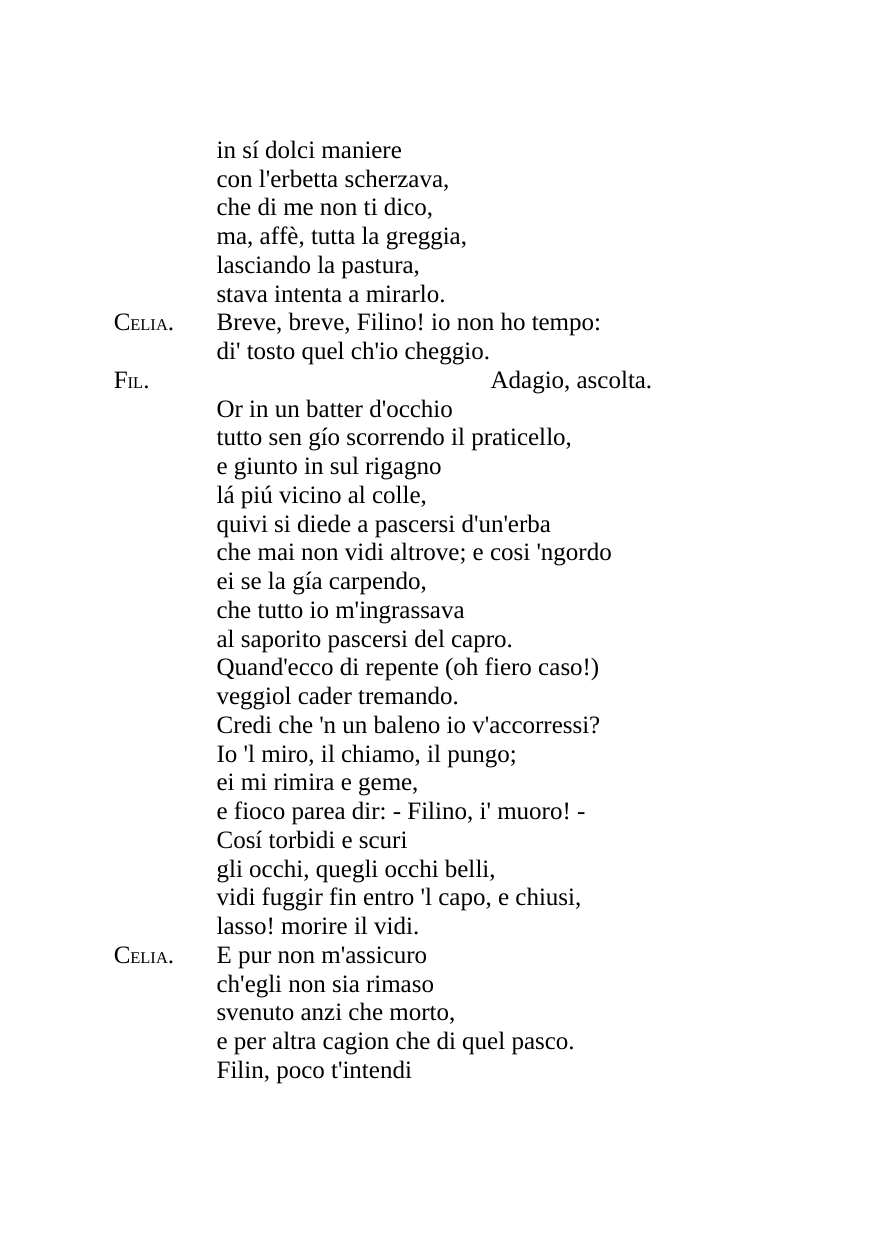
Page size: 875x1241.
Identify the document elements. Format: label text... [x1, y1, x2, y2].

table_cell Adagio, ascolta. Or in un batter d'occhio tutto sen gío scorrendo il praticello, e giunto in sul rigagno lá piú vicino al colle, quivi si diede a pascersi d'un'erba che mai non vidi altrove; e cosi 'ngordo ei se la gía carpendo, che tutto io m'ingrassava al saporito pascersi del capro. Quand'ecco di repente (oh fiero caso!) veggiol cader tremando. Credi che 'n un baleno io v'accorressi? Io 'l miro, il chiamo, il pungo; ei mi rimira e geme, e fioco parea dir: - Filino, i' muoro! - Cosí torbidi e scuri gli occhi, quegli occhi belli, vidi fuggir fin entro 'l capo, e chiusi, lasso! morire il vidi. [209, 365, 768, 940]
table_cell E pur non m'assicuro ch'egli non sia rimaso svenuto anzi che morto, e per altra cagion che di quel pasco. Filin, poco t'intendi [209, 940, 768, 1084]
table_cell Fil. [106, 365, 209, 940]
table_cell in sí dolci maniere con l'erbetta scherzava, che di me non ti dico, ma, affè, tutta la greggia, lasciando la pastura, stava intenta a mirarlo. [209, 135, 768, 307]
table_cell Breve, breve, Filino! io non ho tempo: di' tosto quel ch'io cheggio. [209, 308, 768, 365]
table_cell Celia. [106, 940, 209, 1084]
table_cell [106, 135, 209, 307]
table_cell Celia. [106, 308, 209, 365]
